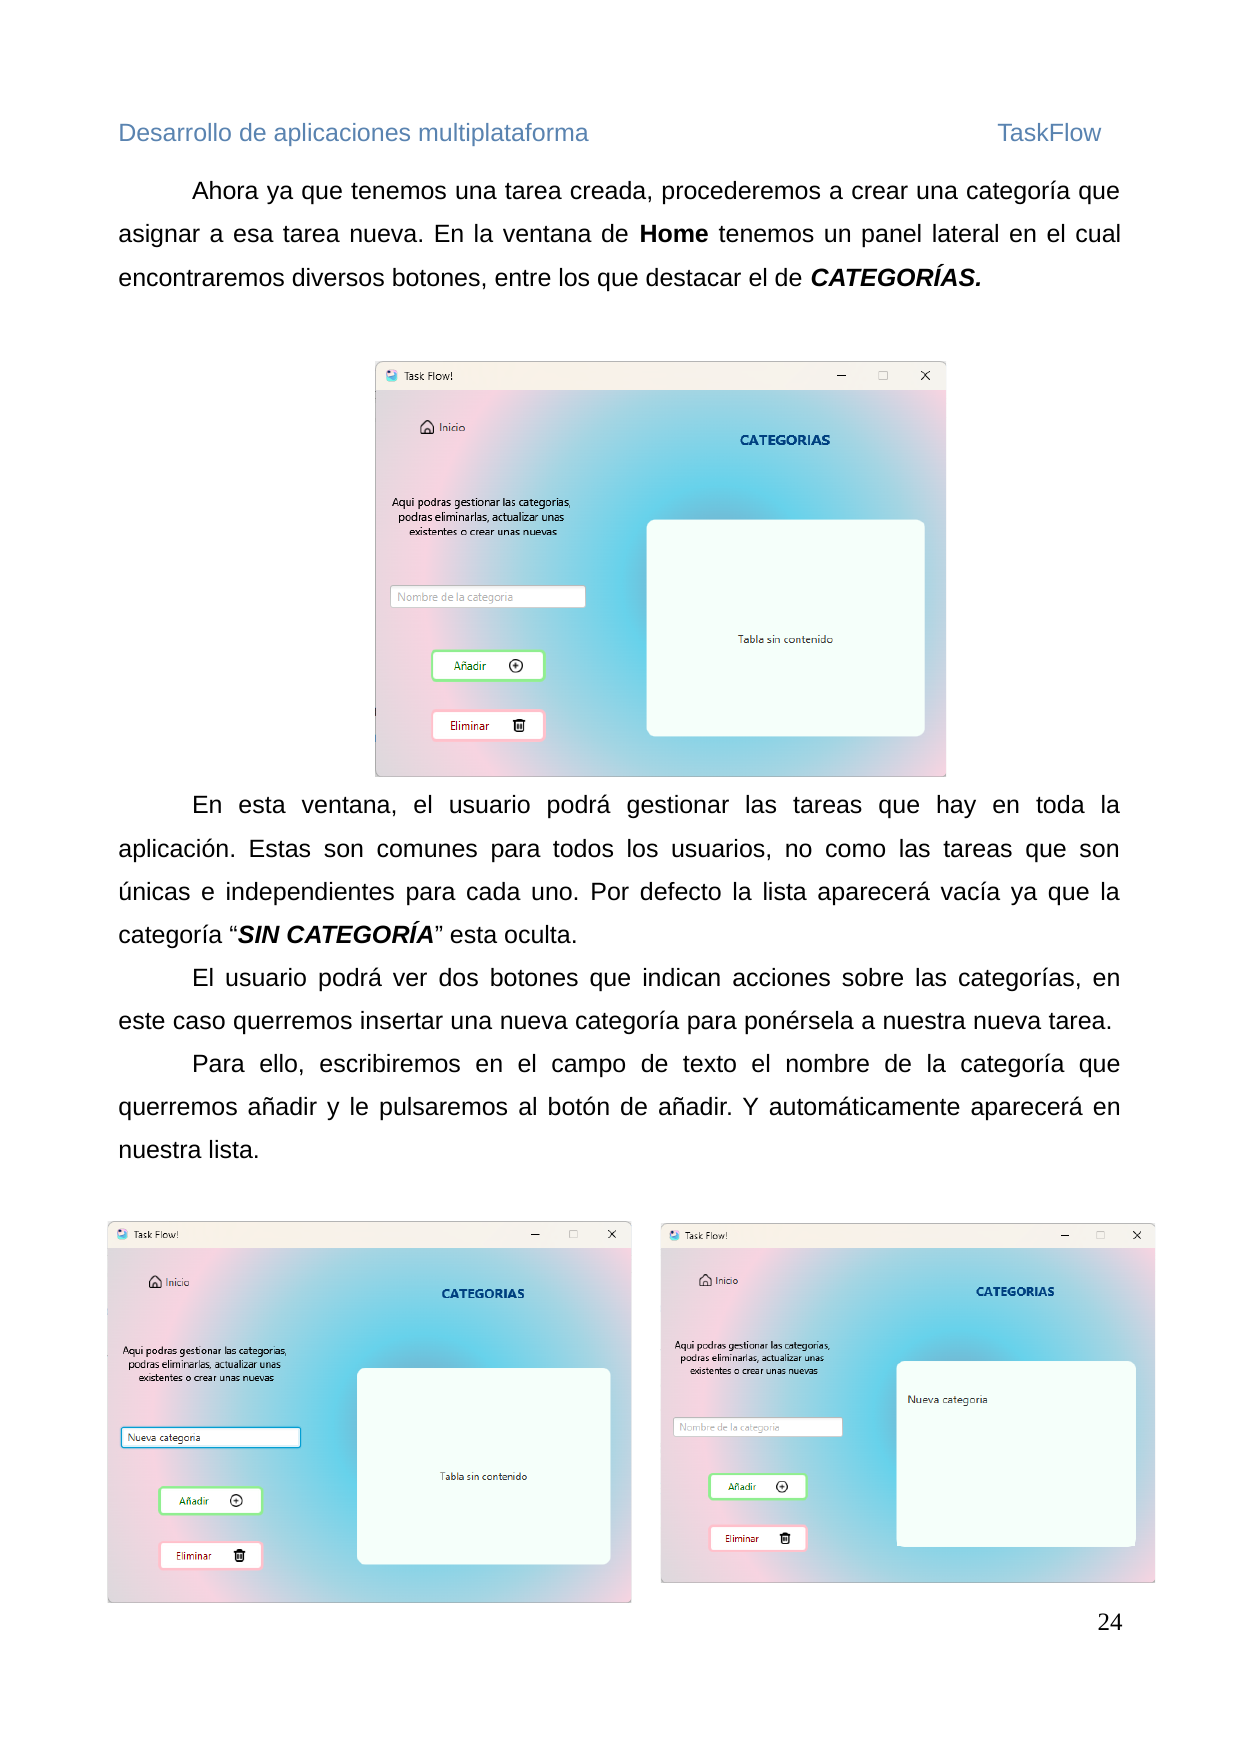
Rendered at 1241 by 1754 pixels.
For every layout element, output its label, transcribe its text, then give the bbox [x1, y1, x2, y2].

picture [375, 361, 947, 777]
picture [660, 1223, 1156, 1583]
text Ahora ya que tenemos una tarea creada, procederemos a crear una categoría que asignar a esa tarea nueva. En la ventana de Home tenemos un panel lateral en el cual encontraremos diversos botones, entre los que destacar el de CATEGORÍAS. [118, 176, 1122, 291]
picture [107, 1221, 632, 1603]
text El usuario podrá ver dos botones que indican acciones sobre las categorías, en este caso querremos insertar una nueva categoría para ponérsela a nuestra nueva tarea. Para ello, escribiremos en el campo de texto el nombre de la categoría que querremos añadir y le pulsaremos al botón de añadir. Y automáticamente aparecerá en nuestra lista. [118, 963, 1122, 1164]
text En esta ventana, el usuario podrá gestionar las tareas que hay en toda la aplicación. Estas son comunes para todos los usuarios, no como las tareas que son únicas e independientes para cada uno. Por defecto la lista aparecerá vacía ya que la categoría “SIN CATEGORÍA” esta oculta. [118, 349, 1122, 949]
